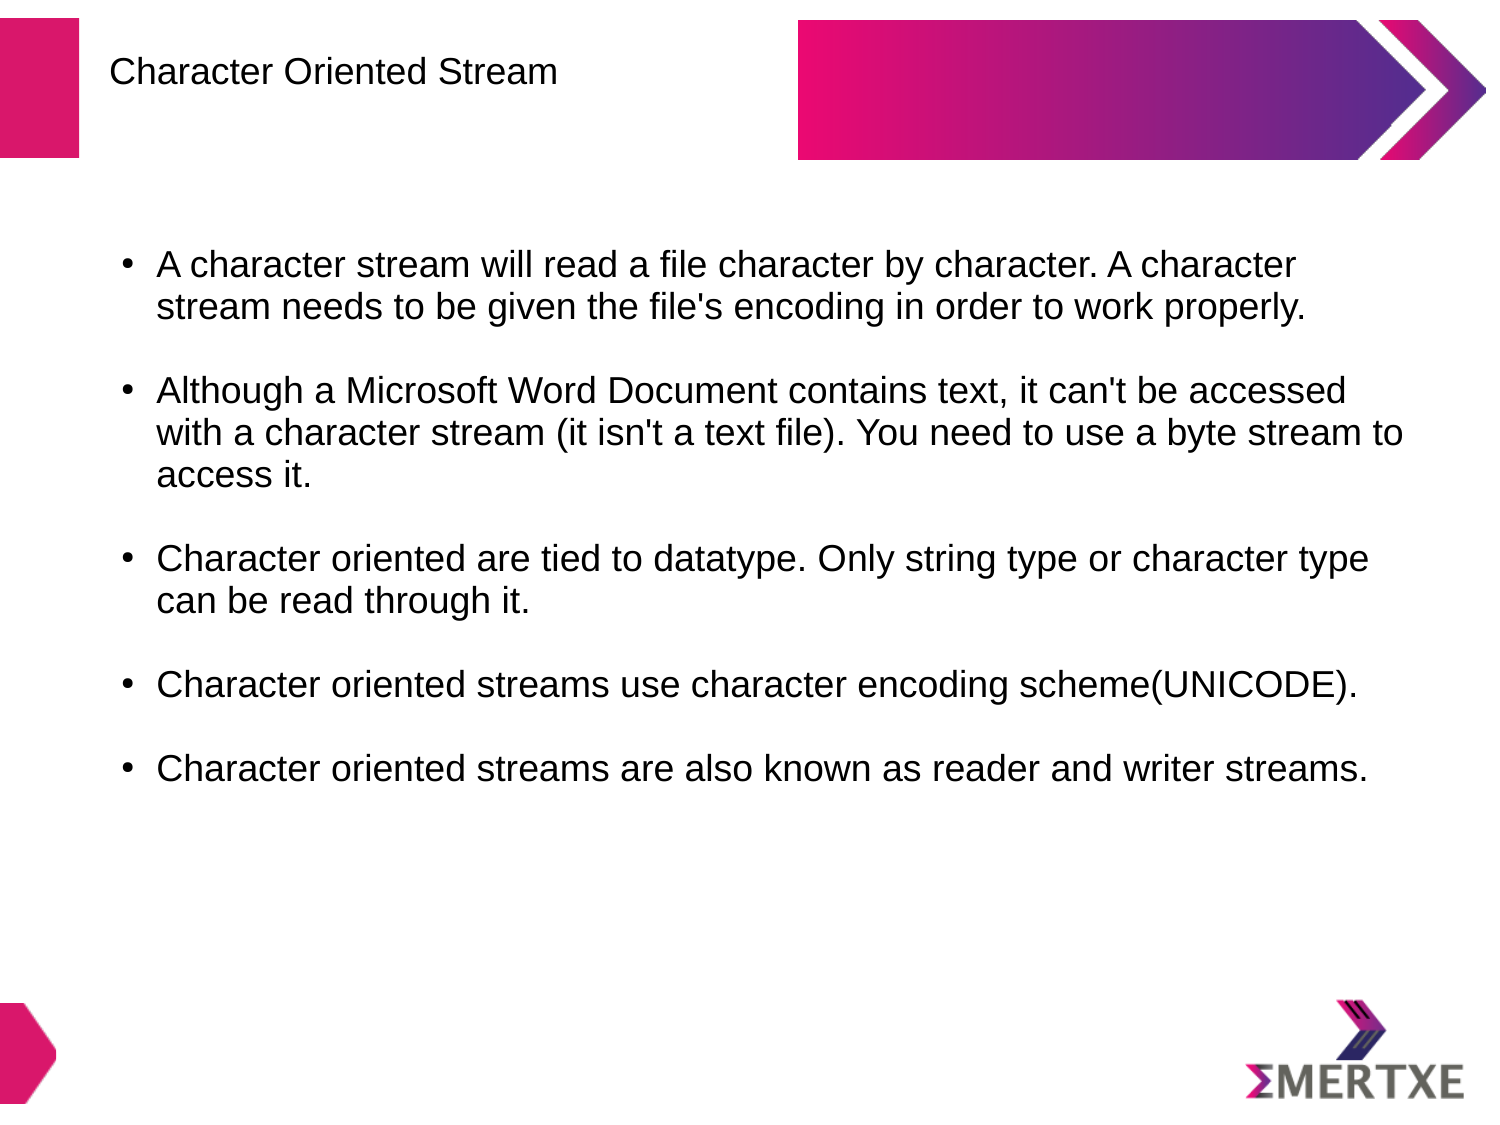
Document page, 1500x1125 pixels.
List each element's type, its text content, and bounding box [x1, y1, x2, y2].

text_box Character Oriented Stream [94, 42, 768, 142]
picture [1245, 996, 1465, 1099]
text_box A character stream will read a file character by character. A character stream needs to be given the file's encoding in order to work properly. Although a Microsoft Word Document contains text, it can't be accessed with a character stream (it isn't a text file). You need to use a byte stream to access it. Character oriented are tied to datatype. Only string type or character type can be read through it. Character oriented streams use character encoding scheme(UNICODE). Character oriented streams are also known as reader and writer streams. [106, 236, 1430, 797]
picture [798, 20, 1486, 160]
